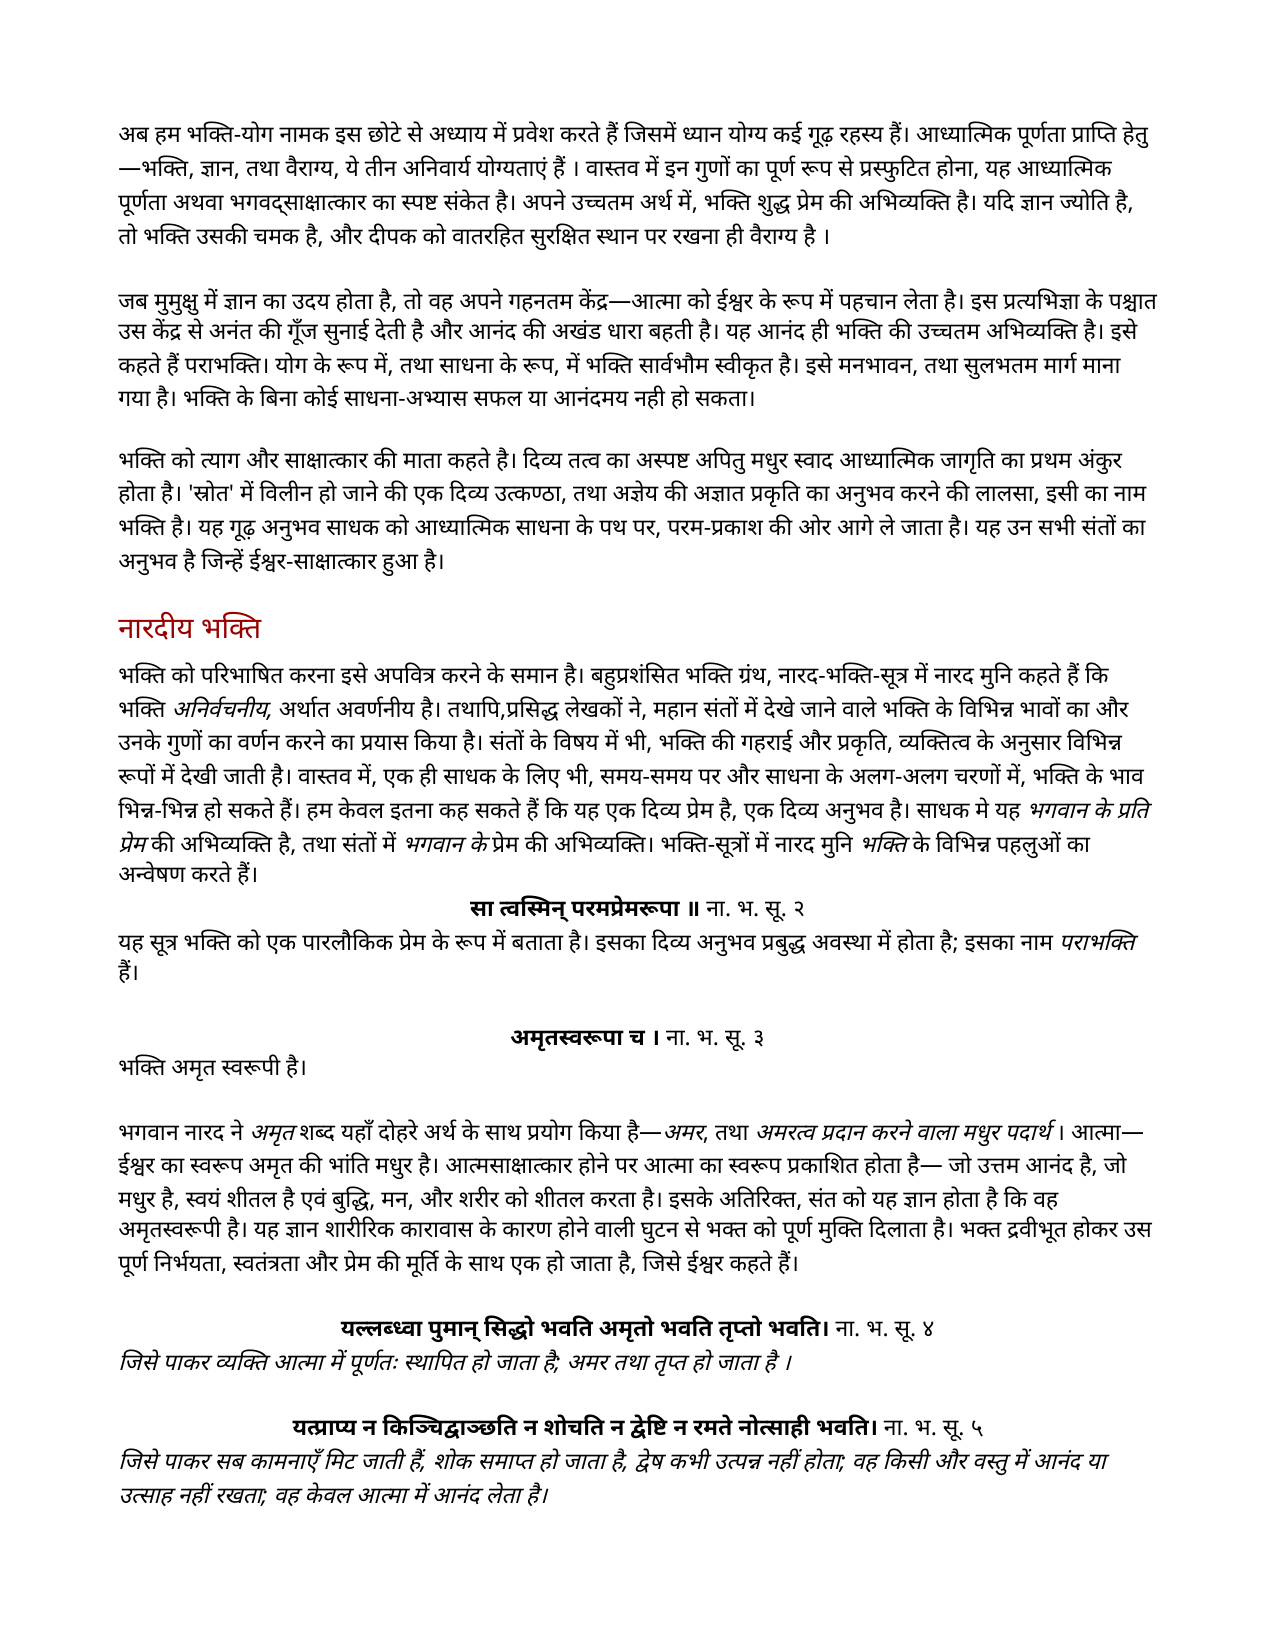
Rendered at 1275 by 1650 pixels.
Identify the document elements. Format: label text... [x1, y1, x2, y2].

text भक्ति को परिभाषित करना इसे अपवित्र करने के समान है। बहुप्रशंसित भक्ति ग्रंथ, नारद-भक्ति-सूत्र में नारद मुनि कहते हैं कि भक्ति अनिर्वचनीय, अर्थात अवर्णनीय है। तथापि,प्रसिद्ध लेखकों ने, महान संतों में देखे जाने वाले भक्ति के विभिन्न भावों का और उनके गुणों का वर्णन करने का प्रयास किया है। संतों के विषय में भी, भक्ति की गहराई और प्रकृति, व्यक्तित्व के अनुसार विभिन्न रूपों में देखी जाती है। वास्तव में, एक ही साधक के लिए भी, समय-समय पर और साधना के अलग-अलग चरणों में, भक्ति के भाव भिन्न-भिन्न हो सकते हैं। हम केवल इतना कह सकते हैं कि यह एक दिव्य प्रेम है, एक दिव्य अनुभव है। साधक मे यह भगवान के प्रति प्रेम की अभिव्यक्ति है, तथा संतों में भगवान के प्रेम की अभिव्यक्ति। भक्ति-सूत्रों में नारद मुनि भक्ति के विभिन्न पहलुओं का अन्वेषण करते हैं। [118, 659, 1157, 892]
text अब हम भक्ति-योग नामक इस छोटे से अध्याय में प्रवेश करते हैं जिसमें ध्यान योग्य कई गूढ़ रहस्य हैं। आध्यात्मिक पूर्णता प्राप्ति हेतु—भक्ति, ज्ञान, तथा वैराग्य, ये तीन अनिवार्य योग्यताएं हैं । वास्तव में इन गुणों का पूर्ण रूप से प्रस्फुटित होना, यह आध्यात्मिक पूर्णता अथवा भगवद्साक्षात्कार का स्पष्ट संकेत है। अपने उच्चतम अर्थ में, भक्ति शुद्ध प्रेम की अभिव्यक्ति है। यदि ज्ञान ज्योति है, तो भक्ति उसकी चमक है, और दीपक को वातरहित सुरक्षित स्थान पर रखना ही वैराग्य है । [118, 118, 1157, 253]
text भक्ति अमृत स्वरूपी है। [118, 1054, 1157, 1084]
text जिसे पाकर सब कामनाएँ मिट जाती हैं, शोक समाप्त हो जाता है, द्वेष कभी उत्पन्न नहीं होता; वह किसी और वस्तु में आनंद या उत्साह नहीं रखता; वह केवल आत्मा में आनंद लेता है। [118, 1445, 1157, 1513]
text भगवान नारद ने अमृत शब्द यहाँ दोहरे अर्थ के साथ प्रयोग किया है—अमर, तथा अमरत्व प्रदान करने वाला मधुर पदार्थ । आत्मा—ईश्वर का स्वरूप अमृत की भांति मधुर है। आत्मसाक्षात्कार होने पर आत्मा का स्वरूप प्रकाशित होता है— जो उत्तम आनंद है, जो मधुर है, स्वयं शीतल है एवं बुद्धि, मन, और शरीर को शीतल करता है। इसके अतिरिक्त, संत को यह ज्ञान होता है कि वह अमृतस्वरूपी है। यह ज्ञान शारीरिक कारावास के कारण होने वाली घुटन से भक्त को पूर्ण मुक्ति दिलाता है। भक्त द्रवीभूत होकर उस पूर्ण निर्भयता, स्वतंत्रता और प्रेम की मूर्ति के साथ एक हो जाता है, जिसे ईश्वर कहते हैं। [118, 1116, 1157, 1281]
text जब मुमुक्षु में ज्ञान का उदय होता है, तो वह अपने गहनतम केंद्र—आत्मा को ईश्वर के रूप में पहचान लेता है। इस प्रत्यभिज्ञा के पश्चात उस केंद्र से अनंत की गूँज सुनाई देती है और आनंद की अखंड धारा बहती है। यह आनंद ही भक्ति की उच्चतम अभिव्यक्ति है। इसे कहते हैं पराभक्ति। योग के रूप में, तथा साधना के रूप, में भक्ति सार्वभौम स्वीकृत है। इसे मनभावन, तथा सुलभतम मार्ग माना गया है। भक्ति के बिना कोई साधना-अभ्यास सफल या आनंदमय नही हो सकता। [118, 285, 1157, 416]
subtitle नारदीय भक्ति [118, 612, 1157, 650]
text अमृतस्वरूपा च । ना. भ. सू. ३ [118, 1021, 1157, 1054]
text जिसे पाकर व्यक्ति आत्मा में पूर्णतः स्थापित हो जाता है; अमर तथा तृप्त हो जाता है । [118, 1346, 1157, 1380]
text यत्प्राप्य न किञ्चिद्वाञ्छति न शोचति न द्वेष्टि न रमते नोत्साही भवति। ना. भ. सू. ५ [118, 1411, 1157, 1445]
text भक्ति को त्याग और साक्षात्कार की माता कहते है। दिव्य तत्व का अस्पष्ट अपितु मधुर स्वाद आध्यात्मिक जागृति का प्रथम अंकुर होता है। 'स्रोत' में विलीन हो जाने की एक दिव्य उत्कण्ठा, तथा अज्ञेय की अज्ञात प्रकृति का अनुभव करने की लालसा, इसी का नाम भक्ति है। यह गूढ़ अनुभव साधक को आध्यात्मिक साधना के पथ पर, परम-प्रकाश की ओर आगे ले जाता है। यह उन सभी संतों का अनुभव है जिन्हें ईश्वर-साक्षात्कार हुआ है। [118, 447, 1157, 579]
text यह सूत्र भक्ति को एक पारलौकिक प्रेम के रूप में बताता है। इसका दिव्य अनुभव प्रबुद्ध अवस्था में होता है; इसका नाम पराभक्ति हैं। [118, 926, 1157, 989]
text सा त्वस्मिन् परमप्रेमरूपा ॥ ना. भ. सू. २ [118, 892, 1157, 926]
text यल्लब्ध्वा पुमान् सिद्धो भवति अमृतो भवति तृप्तो भवति। ना. भ. सू. ४ [118, 1312, 1157, 1346]
